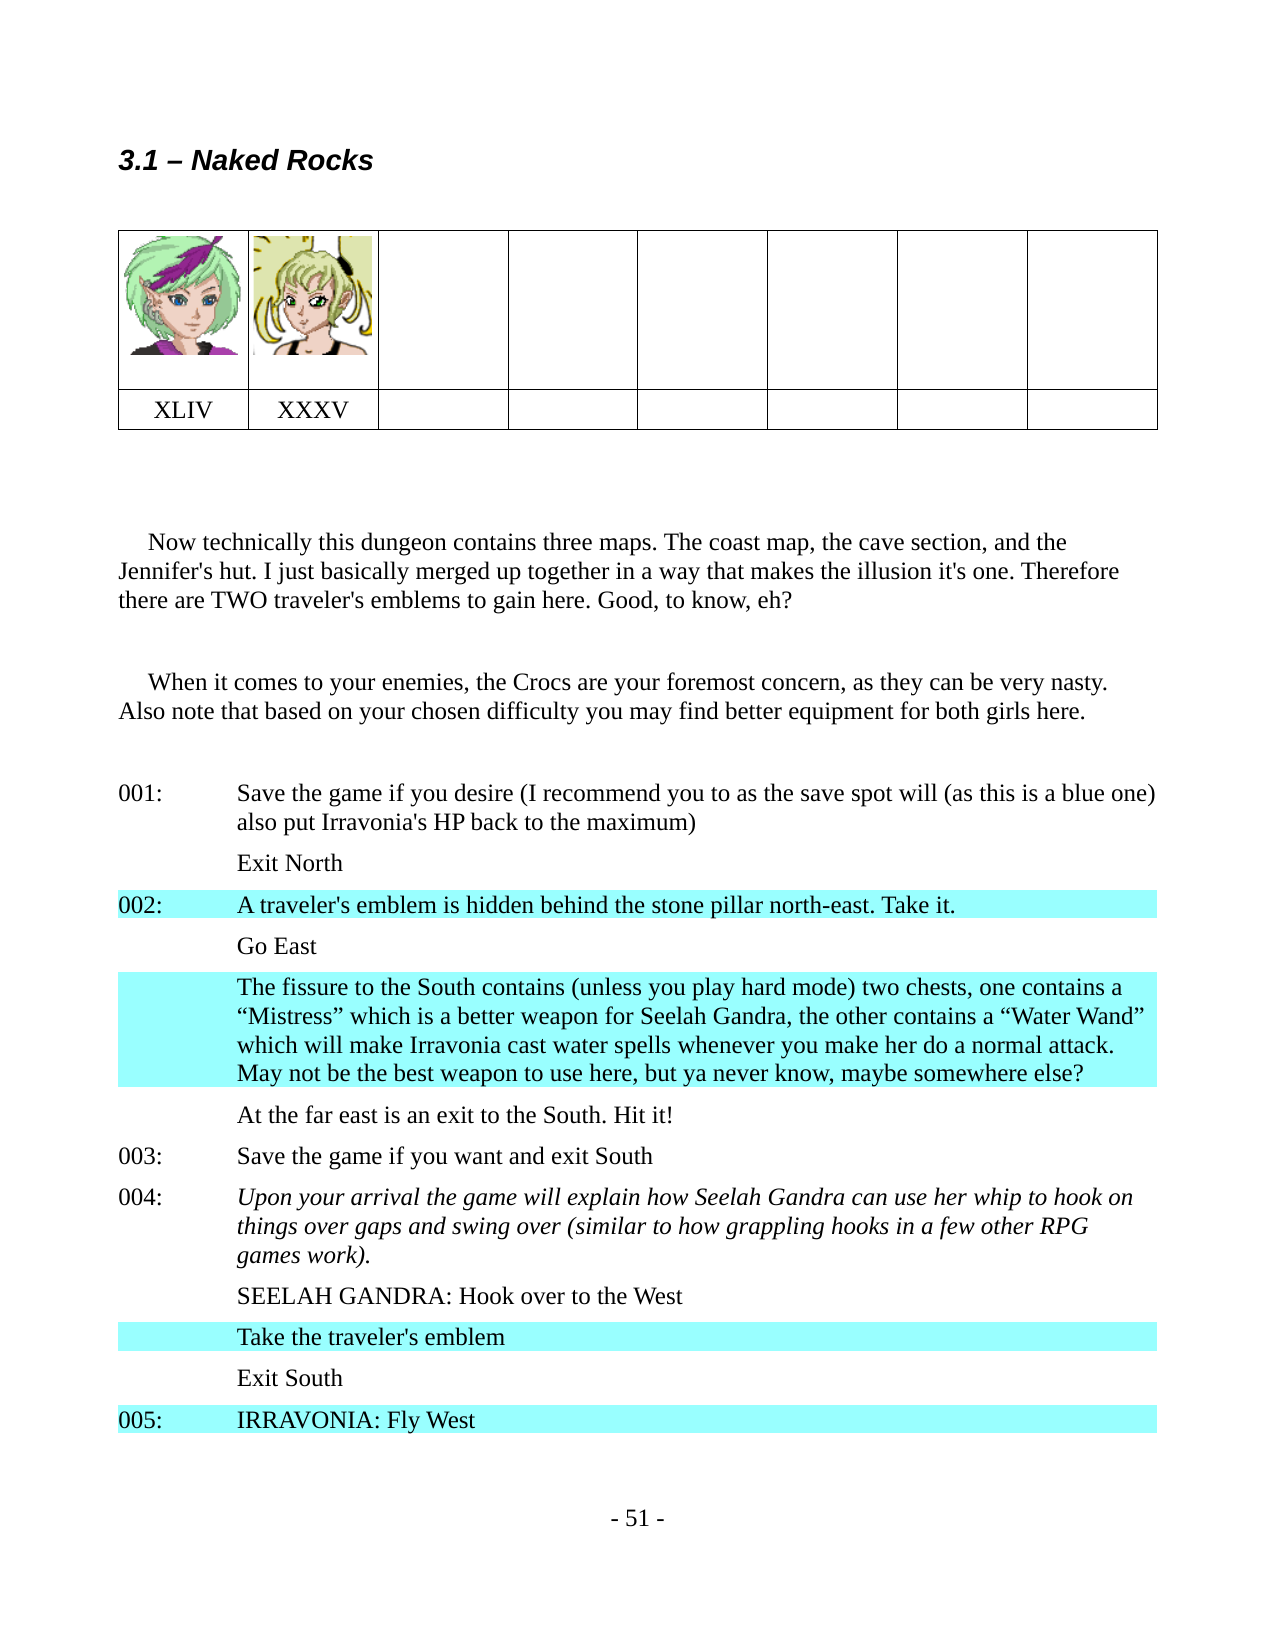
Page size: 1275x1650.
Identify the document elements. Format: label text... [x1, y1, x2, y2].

text Exit North [118, 848, 1157, 877]
table_cell XXXV [249, 390, 378, 429]
table_cell [1028, 390, 1157, 429]
table_cell [379, 390, 508, 429]
picture [123, 236, 243, 355]
text Go East [118, 931, 1157, 960]
text 002: A traveler's emblem is hidden behind the stone pillar north-east. Take it. [118, 890, 1157, 918]
text SEELAH GANDRA: Hook over to the West [118, 1281, 1157, 1310]
table_header [118, 458, 1157, 498]
table_cell XLIV [119, 390, 248, 429]
text 003: Save the game if you want and exit South [118, 1141, 1157, 1170]
table_header [898, 231, 1027, 389]
text 004: Upon your arrival the game will explain how Seelah Gandra can use her whip to hook on things over gaps and swing over (similar to how grappling hooks in a few other RPG games work). [118, 1182, 1157, 1268]
text 001: Save the game if you desire (I recommend you to as the save spot will (as this is a blue one) also put Irravonia's HP back to the maximum) [118, 778, 1157, 836]
table_header [119, 355, 248, 389]
table_cell [638, 390, 767, 429]
table_header [509, 231, 637, 389]
text Take the traveler's emblem [118, 1322, 1157, 1351]
text 005: IRRAVONIA: Fly West [118, 1405, 1157, 1433]
table_cell [509, 390, 637, 429]
subtitle 3.1 – Naked Rocks [118, 143, 1157, 177]
table_cell [898, 390, 1027, 429]
table_cell [768, 390, 897, 429]
table_header [638, 231, 767, 389]
table_header [119, 231, 248, 354]
text When it comes to your enemies, the Crocs are your foremost concern, as they can be very nasty. Also note that based on your chosen difficulty you may find better equipment for both girls here. [118, 667, 1157, 725]
table_header [1028, 231, 1157, 389]
table_header [249, 231, 378, 354]
text Exit South [118, 1363, 1157, 1392]
picture [253, 236, 372, 355]
text Now technically this dungeon contains three maps. The coast map, the cave section, and the Jennifer's hut. I just basically merged up together in a way that makes the illusion it's one. Therefore there are TWO traveler's emblems to gain here. Good, to know, eh? [118, 527, 1157, 613]
text The fissure to the South contains (unless you play hard mode) two chests, one contains a “Mistress” which is a better weapon for Seelah Gandra, the other contains a “Water Wand” which will make Irravonia cast water spells whenever you make her do a normal attack. May not be the best weapon to use here, but ya never know, maybe somewhere else? [118, 972, 1157, 1087]
table_header [379, 231, 508, 389]
table_header [768, 231, 897, 389]
text At the far east is an exit to the South. Hit it! [118, 1100, 1157, 1128]
table_header [249, 355, 378, 389]
